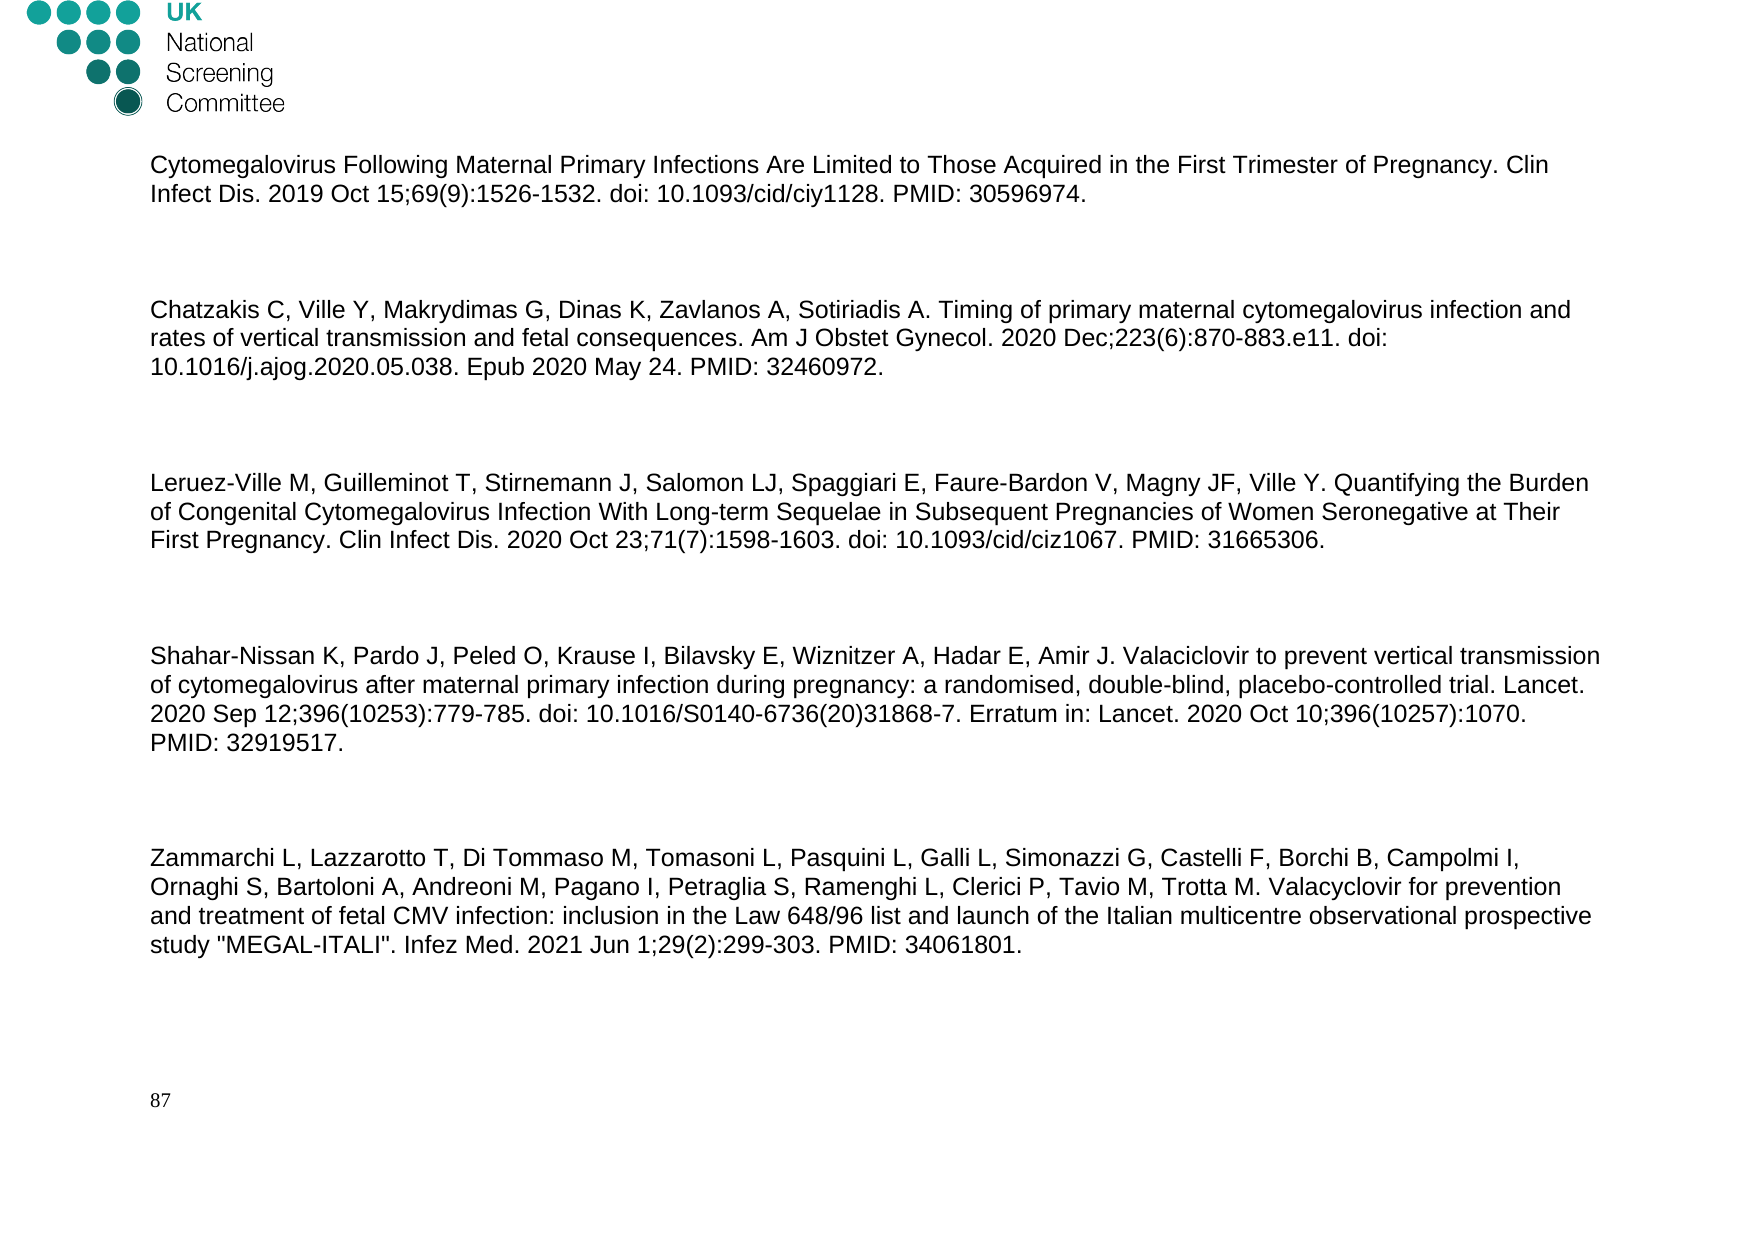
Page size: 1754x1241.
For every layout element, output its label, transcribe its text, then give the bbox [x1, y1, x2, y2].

text Shahar-Nissan K, Pardo J, Peled O, Krause I, Bilavsky E, Wiznitzer A, Hadar E, Amir J. Valaciclovir to prevent vertical transmission of cytomegalovirus after maternal primary infection during pregnancy: a randomised, double-blind, placebo-controlled trial. Lancet. 2020 Sep 12;396(10253):779-785. doi: 10.1016/S0140-6736(20)31868-7. Erratum in: Lancet. 2020 Oct 10;396(10257):1070. PMID: 32919517. [150, 641, 1604, 756]
text Chatzakis C, Ville Y, Makrydimas G, Dinas K, Zavlanos A, Sotiriadis A. Timing of primary maternal cytomegalovirus infection and rates of vertical transmission and fetal consequences. Am J Obstet Gynecol. 2020 Dec;223(6):870-883.e11. doi: 10.1016/j.ajog.2020.05.038. Epub 2020 May 24. PMID: 32460972. [150, 294, 1604, 381]
text Zammarchi L, Lazzarotto T, Di Tommaso M, Tomasoni L, Pasquini L, Galli L, Simonazzi G, Castelli F, Borchi B, Campolmi I, Ornaghi S, Bartoloni A, Andreoni M, Pagano I, Petraglia S, Ramenghi L, Clerici P, Tavio M, Trotta M. Valacyclovir for prevention and treatment of fetal CMV infection: inclusion in the Law 648/96 list and launch of the Italian multicentre observational prospective study "MEGAL-ITALI". Infez Med. 2021 Jun 1;29(2):299-303. PMID: 34061801. [150, 843, 1604, 958]
text Leruez-Ville M, Guilleminot T, Stirnemann J, Salomon LJ, Spaggiari E, Faure-Bardon V, Magny JF, Ville Y. Quantifying the Burden of Congenital Cytomegalovirus Infection With Long-term Sequelae in Subsequent Pregnancies of Women Seronegative at Their First Pregnancy. Clin Infect Dis. 2020 Oct 23;71(7):1598-1603. doi: 10.1093/cid/ciz1067. PMID: 31665306. [150, 468, 1604, 554]
text Cytomegalovirus Following Maternal Primary Infections Are Limited to Those Acquired in the First Trimester of Pregnancy. Clin Infect Dis. 2019 Oct 15;69(9):1526-1532. doi: 10.1093/cid/ciy1128. PMID: 30596974. [150, 150, 1604, 207]
